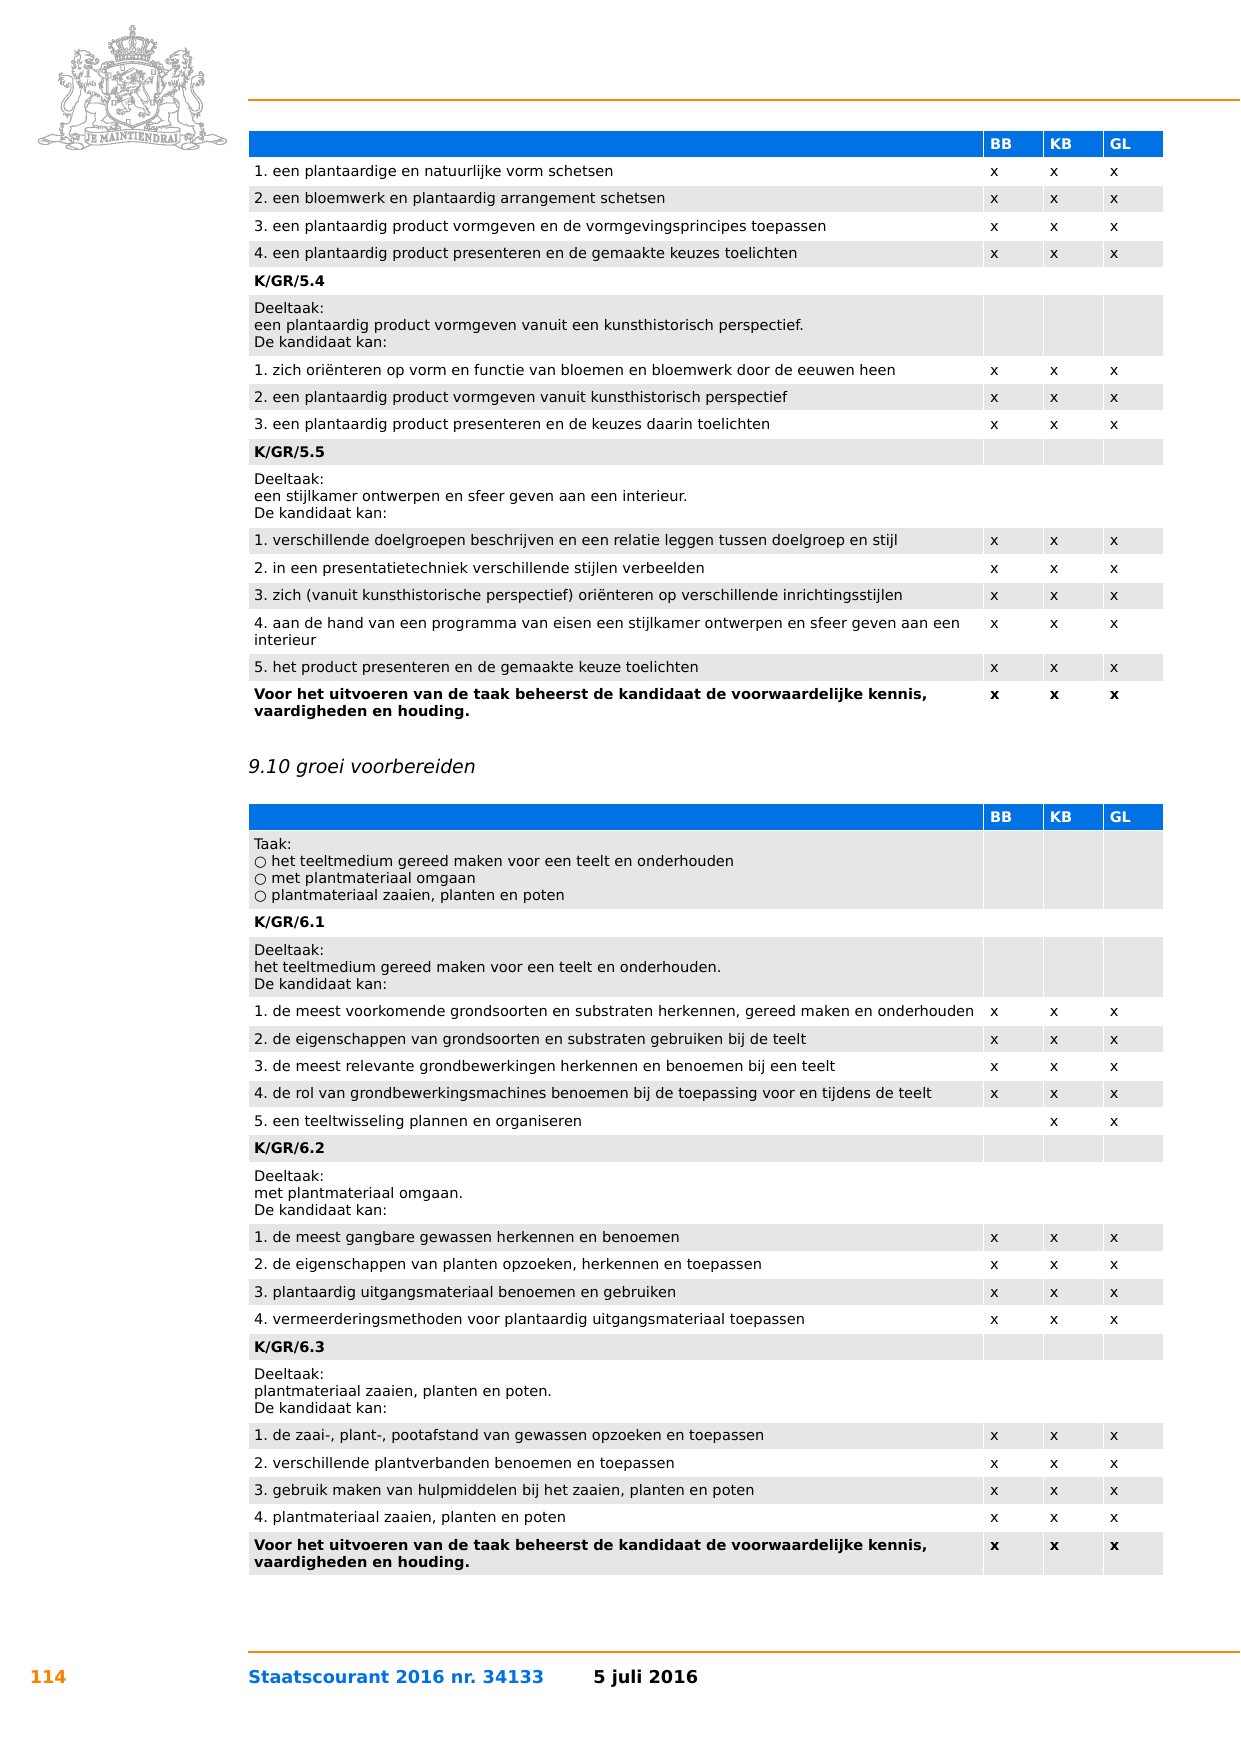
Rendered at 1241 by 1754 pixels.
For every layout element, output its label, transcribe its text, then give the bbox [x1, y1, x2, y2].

table_cell 4. de rol van grondbewerkingsmachines benoemen bij de toepassing voor en tijdens de teelt [249, 1081, 983, 1107]
table_cell [984, 1163, 1043, 1223]
table_cell Deeltaak: plantmateriaal zaaien, planten en poten. De kandidaat kan: [249, 1361, 983, 1421]
table_cell [1104, 831, 1163, 909]
table_cell 3. plantaardig uitgangsmateriaal benoemen en gebruiken [249, 1279, 983, 1305]
table_cell x [1104, 610, 1163, 653]
table_cell x [1044, 241, 1103, 267]
table_cell 2. een bloemwerk en plantaardig arrangement schetsen [249, 186, 983, 212]
table_cell K/GR/5.4 [249, 268, 983, 294]
table_cell x [984, 357, 1043, 383]
table_cell x [1104, 1450, 1163, 1476]
table_cell x [1104, 411, 1163, 438]
table_cell x [1044, 158, 1103, 185]
table_cell x [984, 1279, 1043, 1305]
table_cell x [1104, 682, 1163, 725]
table_cell 1. de meest gangbare gewassen herkennen en benoemen [249, 1224, 983, 1251]
table_cell 1. een plantaardige en natuurlijke vorm schetsen [249, 158, 983, 185]
table_cell [1044, 466, 1103, 527]
table_cell x [1044, 1053, 1103, 1079]
table_cell x [1044, 654, 1103, 681]
table_cell x [1104, 213, 1163, 239]
table_cell Deeltaak: het teeltmedium gereed maken voor een teelt en onderhouden. De kandidaat kan: [249, 937, 983, 997]
table_cell 3. gebruik maken van hulpmiddelen bij het zaaien, planten en poten [249, 1477, 983, 1504]
table_cell x [1044, 186, 1103, 212]
table_cell x [1044, 1081, 1103, 1107]
table_cell [1104, 268, 1163, 294]
table_cell K/GR/6.1 [249, 910, 983, 936]
table_cell x [1104, 1279, 1163, 1305]
table_cell Voor het uitvoeren van de taak beheerst de kandidaat de voorwaardelijke kennis, vaardigheden en houding. [249, 682, 983, 725]
table_cell 3. een plantaardig product vormgeven en de vormgevingsprincipes toepassen [249, 213, 983, 239]
table_cell x [1104, 999, 1163, 1025]
table_cell x [984, 555, 1043, 581]
table_cell [1044, 937, 1103, 997]
table_cell [1104, 937, 1163, 997]
table_cell 2. in een presentatietechniek verschillende stijlen verbeelden [249, 555, 983, 581]
table_cell [984, 268, 1043, 294]
table_cell K/GR/6.2 [249, 1135, 983, 1162]
table_cell x [1044, 213, 1103, 239]
table_cell Deeltaak: een stijlkamer ontwerpen en sfeer geven aan een interieur. De kandidaat kan: [249, 466, 983, 527]
table_cell x [1044, 555, 1103, 581]
table_cell x [984, 1224, 1043, 1251]
table_cell x [984, 1423, 1043, 1449]
table_cell 3. zich (vanuit kunsthistorische perspectief) oriënteren op verschillende inrichtingsstijlen [249, 583, 983, 609]
table_cell x [1044, 1450, 1103, 1476]
table_cell [1044, 1163, 1103, 1223]
table_cell x [984, 1505, 1043, 1531]
table_cell x [984, 610, 1043, 653]
table_cell x [1044, 999, 1103, 1025]
table_cell x [984, 1053, 1043, 1079]
table_cell [1044, 910, 1103, 936]
table_cell [1104, 466, 1163, 527]
table_header KB [1044, 804, 1103, 830]
table_cell x [1044, 1505, 1103, 1531]
table_cell x [984, 384, 1043, 410]
table_cell x [1104, 1108, 1163, 1134]
table_cell x [984, 999, 1043, 1025]
table_cell 4. aan de hand van een programma van eisen een stijlkamer ontwerpen en sfeer geven aan een interieur [249, 610, 983, 653]
table_cell x [984, 186, 1043, 212]
table_cell [1104, 1361, 1163, 1421]
table_cell x [1104, 1252, 1163, 1278]
table_cell 1. de zaai-, plant-, pootafstand van gewassen opzoeken en toepassen [249, 1423, 983, 1449]
table_cell x [1044, 357, 1103, 383]
table_cell [1104, 910, 1163, 936]
table_cell 1. verschillende doelgroepen beschrijven en een relatie leggen tussen doelgroep en stijl [249, 528, 983, 554]
table_cell Voor het uitvoeren van de taak beheerst de kandidaat de voorwaardelijke kennis, vaardigheden en houding. [249, 1532, 983, 1575]
table_cell [1044, 1334, 1103, 1360]
table_cell [984, 1135, 1043, 1162]
table_cell Deeltaak: met plantmateriaal omgaan. De kandidaat kan: [249, 1163, 983, 1223]
table_cell [984, 1334, 1043, 1360]
subtitle 9.10 groei voorbereiden [248, 756, 1163, 778]
table_cell [1104, 1334, 1163, 1360]
table_cell x [1104, 1306, 1163, 1333]
table_cell x [1104, 555, 1163, 581]
table_cell [984, 831, 1043, 909]
table_cell [984, 910, 1043, 936]
table_cell x [1044, 1252, 1103, 1278]
table_cell x [1044, 528, 1103, 554]
table_cell x [1104, 1081, 1163, 1107]
table_header [249, 804, 983, 830]
table_cell x [1104, 654, 1163, 681]
table_header BB [984, 804, 1043, 830]
table_cell [1104, 1163, 1163, 1223]
table_cell x [1044, 1423, 1103, 1449]
table_cell x [1104, 1477, 1163, 1504]
table_header BB [984, 131, 1043, 157]
table_cell x [1104, 186, 1163, 212]
table_cell x [984, 682, 1043, 725]
table_header KB [1044, 131, 1103, 157]
table_cell x [984, 1081, 1043, 1107]
table_cell 4. een plantaardig product presenteren en de gemaakte keuzes toelichten [249, 241, 983, 267]
table_cell 1. zich oriënteren op vorm en functie van bloemen en bloemwerk door de eeuwen heen [249, 357, 983, 383]
table_cell [984, 295, 1043, 356]
table_cell [1044, 439, 1103, 465]
table_cell [984, 439, 1043, 465]
table_cell 2. verschillende plantverbanden benoemen en toepassen [249, 1450, 983, 1476]
table_cell [1104, 295, 1163, 356]
table_cell [1044, 1135, 1103, 1162]
table_cell 4. vermeerderingsmethoden voor plantaardig uitgangsmateriaal toepassen [249, 1306, 983, 1333]
table_cell x [1044, 1026, 1103, 1052]
table_cell [1044, 831, 1103, 909]
table_cell 2. de eigenschappen van planten opzoeken, herkennen en toepassen [249, 1252, 983, 1278]
table_cell x [984, 158, 1043, 185]
table_cell 3. de meest relevante grondbewerkingen herkennen en benoemen bij een teelt [249, 1053, 983, 1079]
table_cell x [1044, 1279, 1103, 1305]
table_cell 1. de meest voorkomende grondsoorten en substraten herkennen, gereed maken en onderhouden [249, 999, 983, 1025]
table_cell [1044, 1361, 1103, 1421]
table_cell x [984, 241, 1043, 267]
table_cell x [984, 411, 1043, 438]
table_cell [1104, 1135, 1163, 1162]
table_cell x [984, 1252, 1043, 1278]
table_cell x [1044, 1108, 1103, 1134]
table_cell x [1104, 1423, 1163, 1449]
table_cell x [984, 1026, 1043, 1052]
table_cell Taak: ○ het teeltmedium gereed maken voor een teelt en onderhouden ○ met plantmateriaal omgaan ○ plantmateriaal zaaien, planten en poten [249, 831, 983, 909]
table_cell x [984, 213, 1043, 239]
table_cell [1104, 439, 1163, 465]
table_cell K/GR/6.3 [249, 1334, 983, 1360]
table_cell x [984, 654, 1043, 681]
picture [38, 25, 227, 150]
table_cell [984, 937, 1043, 997]
table_cell [1044, 268, 1103, 294]
table_cell [984, 466, 1043, 527]
table_cell 2. de eigenschappen van grondsoorten en substraten gebruiken bij de teelt [249, 1026, 983, 1052]
table_cell x [984, 1450, 1043, 1476]
table_cell 5. een teeltwisseling plannen en organiseren [249, 1108, 983, 1134]
table_header GL [1104, 804, 1163, 830]
table_cell 5. het product presenteren en de gemaakte keuze toelichten [249, 654, 983, 681]
table_header [249, 131, 983, 157]
table_cell 4. plantmateriaal zaaien, planten en poten [249, 1505, 983, 1531]
table_cell K/GR/5.5 [249, 439, 983, 465]
table_cell [984, 1108, 1043, 1134]
table_cell x [1104, 1053, 1163, 1079]
table_cell [1044, 295, 1103, 356]
table_cell x [1044, 682, 1103, 725]
table_cell x [984, 528, 1043, 554]
table_cell x [984, 1477, 1043, 1504]
table_cell Deeltaak: een plantaardig product vormgeven vanuit een kunsthistorisch perspectief. De kandidaat kan: [249, 295, 983, 356]
table_cell x [984, 583, 1043, 609]
table_cell [984, 1361, 1043, 1421]
table_cell x [1044, 583, 1103, 609]
table_cell x [1104, 384, 1163, 410]
table_cell x [1044, 411, 1103, 438]
table_cell x [1044, 1306, 1103, 1333]
table_cell x [1044, 1224, 1103, 1251]
table_header GL [1104, 131, 1163, 157]
table_cell x [1044, 1477, 1103, 1504]
table_cell x [984, 1532, 1043, 1575]
table_cell x [1104, 1224, 1163, 1251]
table_cell x [1104, 241, 1163, 267]
table_cell x [1044, 610, 1103, 653]
table_cell 3. een plantaardig product presenteren en de keuzes daarin toelichten [249, 411, 983, 438]
table_cell x [1104, 1505, 1163, 1531]
table_cell x [1044, 1532, 1103, 1575]
table_cell x [1104, 357, 1163, 383]
table_cell x [1104, 1026, 1163, 1052]
table_cell x [1104, 583, 1163, 609]
table_cell x [1104, 158, 1163, 185]
table_cell x [984, 1306, 1043, 1333]
table_cell x [1104, 1532, 1163, 1575]
table_cell x [1104, 528, 1163, 554]
table_cell 2. een plantaardig product vormgeven vanuit kunsthistorisch perspectief [249, 384, 983, 410]
table_cell x [1044, 384, 1103, 410]
